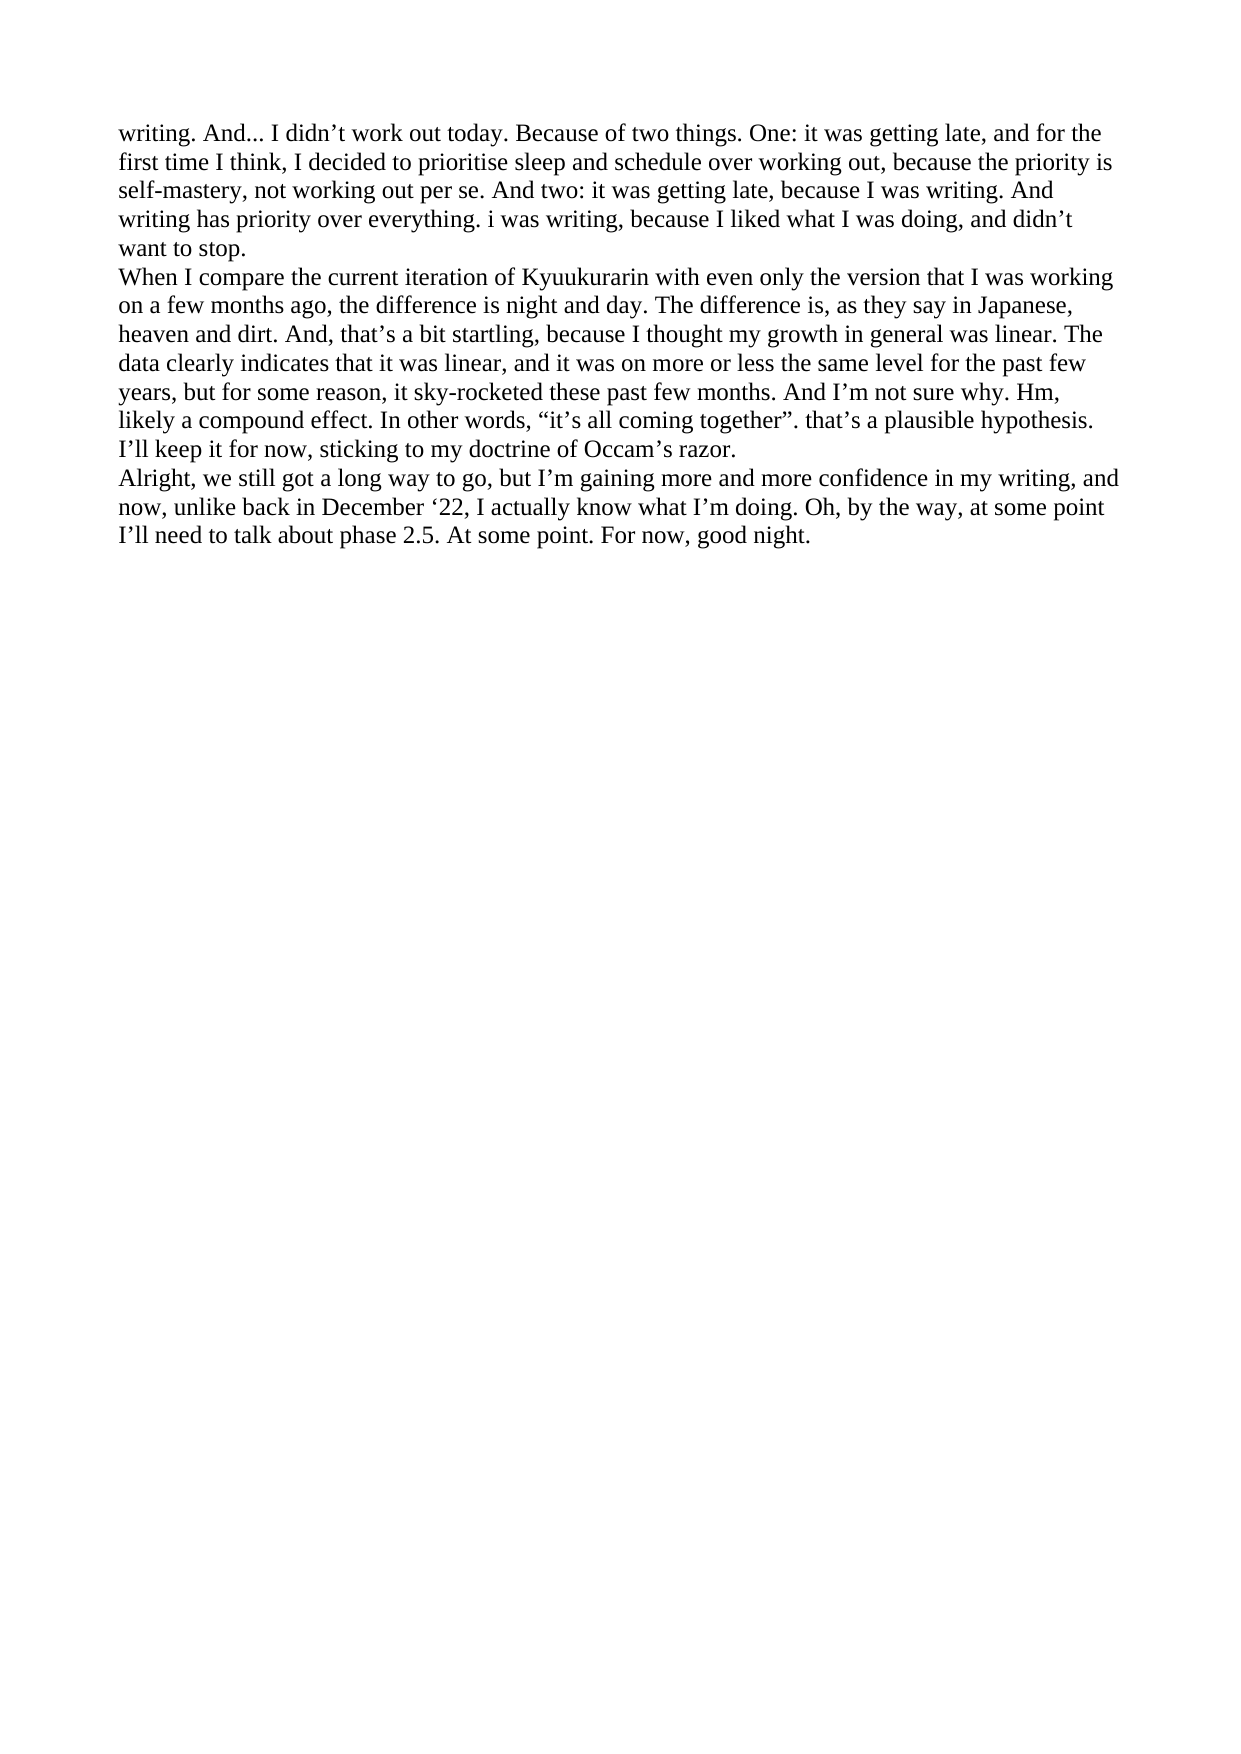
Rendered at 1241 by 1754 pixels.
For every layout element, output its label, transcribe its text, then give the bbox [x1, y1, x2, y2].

text Alright, we still got a long way to go, but I’m gaining more and more confidence in my writing, and now, unlike back in December ‘22, I actually know what I’m doing. Oh, by the way, at some point I’ll need to talk about phase 2.5. At some point. For now, good night. [118, 463, 1122, 549]
text writing. And... I didn’t work out today. Because of two things. One: it was getting late, and for the first time I think, I decided to prioritise sleep and schedule over working out, because the priority is self-mastery, not working out per se. And two: it was getting late, because I was writing. And writing has priority over everything. i was writing, because I liked what I was doing, and didn’t want to stop. [118, 118, 1122, 262]
text When I compare the current iteration of Kyuukurarin with even only the version that I was working on a few months ago, the difference is night and day. The difference is, as they say in Japanese, heaven and dirt. And, that’s a bit startling, because I thought my growth in general was linear. The data clearly indicates that it was linear, and it was on more or less the same level for the past few years, but for some reason, it sky-rocketed these past few months. And I’m not sure why. Hm, likely a compound effect. In other words, “it’s all coming together”. that’s a plausible hypothesis. I’ll keep it for now, sticking to my doctrine of Occam’s razor. [118, 262, 1122, 463]
